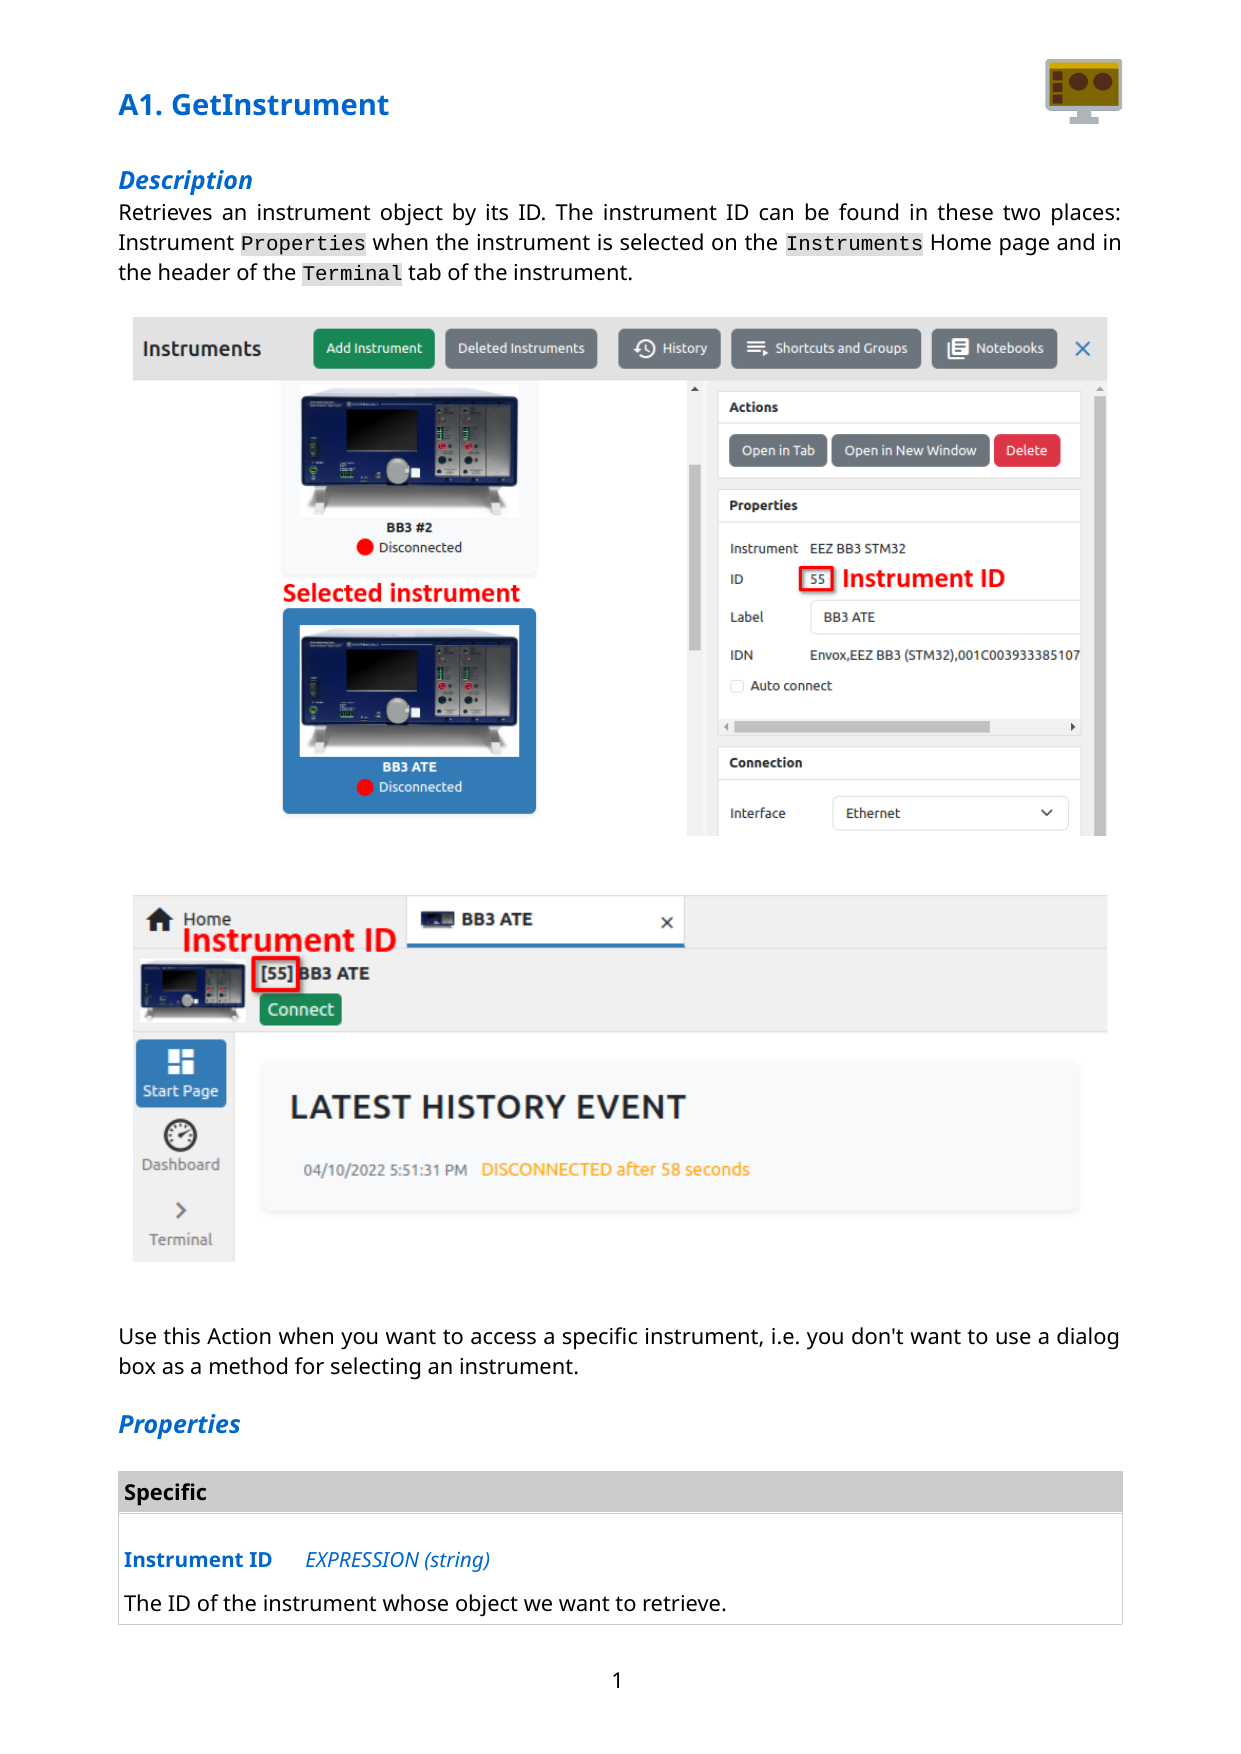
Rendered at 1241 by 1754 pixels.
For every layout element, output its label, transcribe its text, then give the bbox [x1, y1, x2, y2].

subtitle Description [118, 163, 1122, 197]
text Use this Action when you want to access a specific instrument, i.e. you don't want to use a dialog box as a method for selecting an instrument. [118, 1321, 1122, 1381]
table_cell Instrument ID EXPRESSION (string) The ID of the instrument whose object we want to retrieve. [119, 1514, 1122, 1623]
table_header Specific [119, 1472, 1122, 1512]
subtitle Properties [118, 1407, 1122, 1441]
picture [1045, 59, 1123, 124]
picture [132, 316, 1108, 836]
subtitle GetInstrument [118, 84, 1045, 124]
text Retrieves an instrument object by its ID. The instrument ID can be found in these two places: Instrument Properties when the instrument is selected on the Instruments Home page and in the header of the Terminal tab of the instrument. [118, 197, 1122, 286]
picture [132, 895, 1108, 1262]
